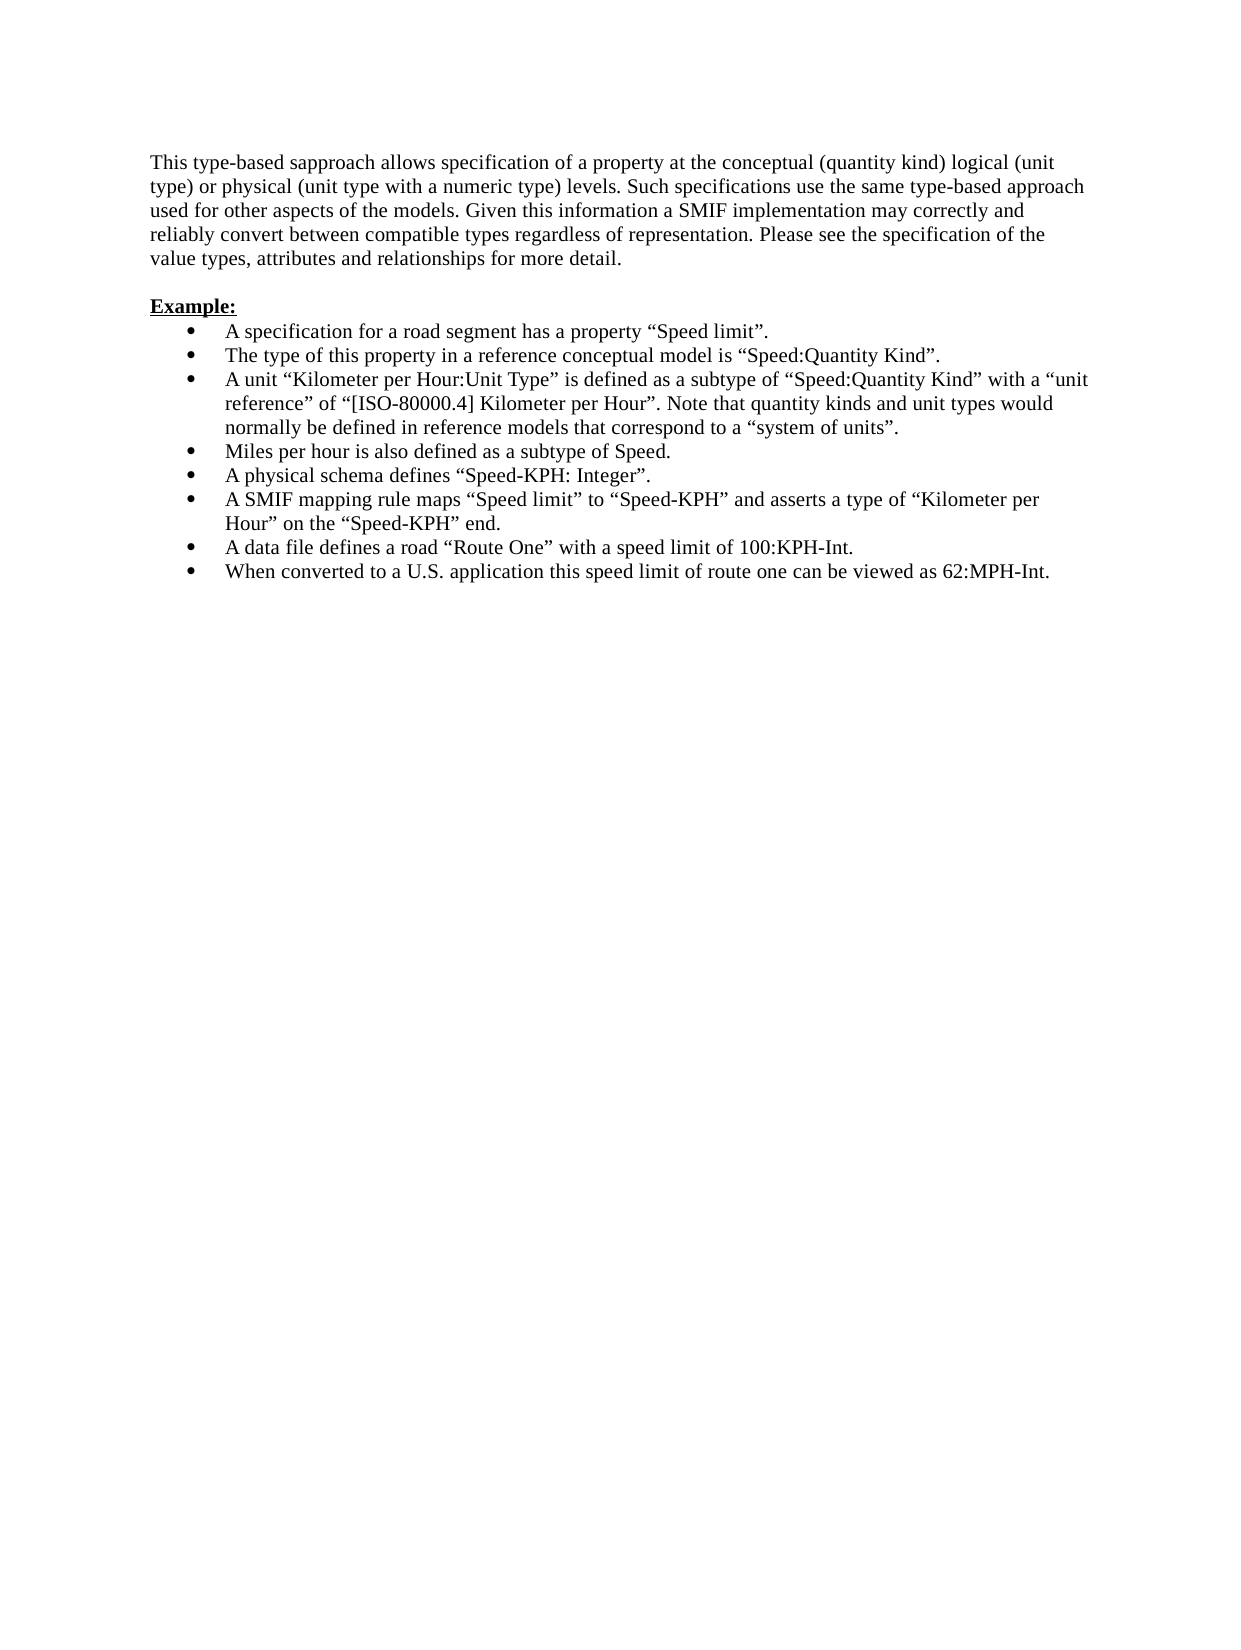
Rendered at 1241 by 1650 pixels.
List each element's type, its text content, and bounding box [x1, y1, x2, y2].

list A specification for a road segment has a property “Speed limit”. [187, 318, 1090, 342]
list When converted to a U.S. application this speed limit of route one can be viewed as 62:MPH-Int. [187, 559, 1090, 583]
list A data file defines a road “Route One” with a speed limit of 100:KPH-Int. [187, 535, 1090, 559]
text Example: [150, 294, 1090, 318]
list A unit “Kilometer per Hour:Unit Type” is defined as a subtype of “Speed:Quantity Kind” with a “unit reference” of “[ISO-80000.4] Kilometer per Hour”. Note that quantity kinds and unit types would normally be defined in reference models that correspond to a “system of units”. [187, 367, 1090, 439]
text This type-based sapproach allows specification of a property at the conceptual (quantity kind) logical (unit type) or physical (unit type with a numeric type) levels. Such specifications use the same type-based approach used for other aspects of the models. Given this information a SMIF implementation may correctly and reliably convert between compatible types regardless of representation. Please see the specification of the value types, attributes and relationships for more detail. [150, 150, 1090, 270]
list A physical schema defines “Speed-KPH: Integer”. [187, 463, 1090, 487]
list The type of this property in a reference conceptual model is “Speed:Quantity Kind”. [187, 342, 1090, 367]
list Miles per hour is also defined as a subtype of Speed. [187, 439, 1090, 463]
list A SMIF mapping rule maps “Speed limit” to “Speed-KPH” and asserts a type of “Kilometer per Hour” on the “Speed-KPH” end. [187, 487, 1090, 535]
